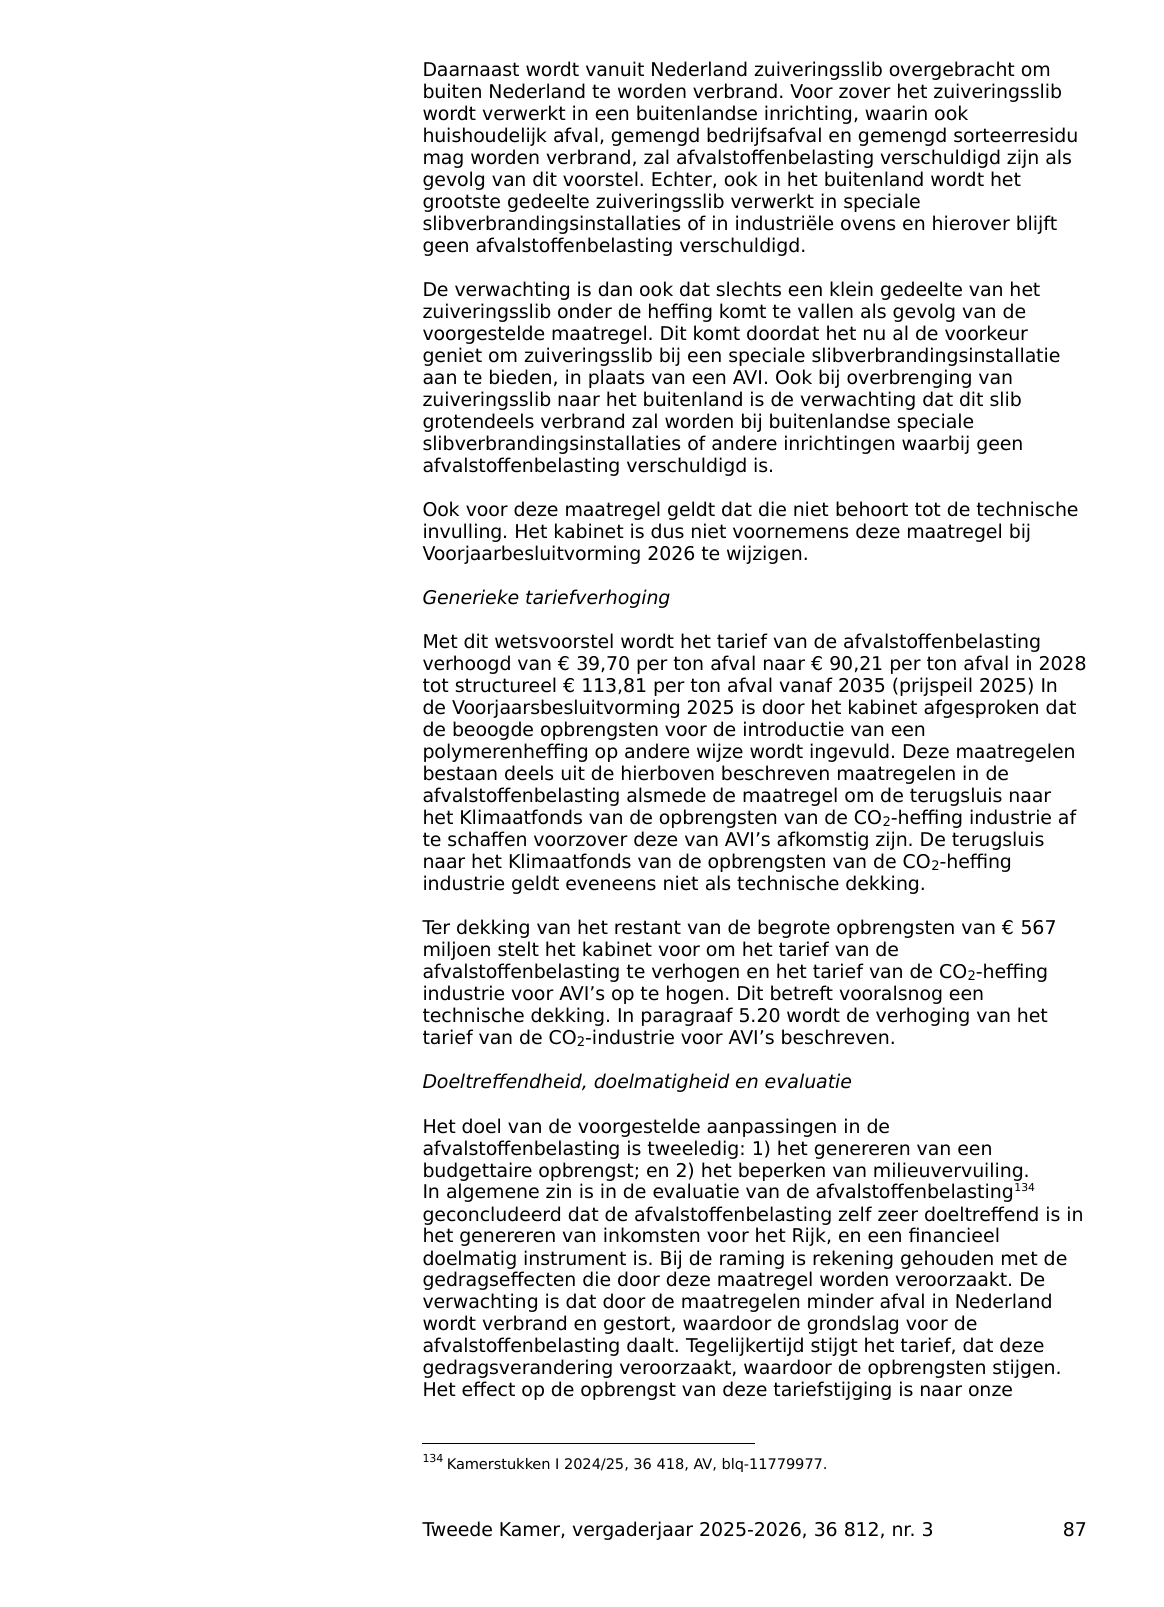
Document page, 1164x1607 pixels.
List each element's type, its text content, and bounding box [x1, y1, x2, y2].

text Ter dekking van het restant van de begrote opbrengsten van € 567 miljoen stelt het kabinet voor om het tarief van de afvalstoffenbelasting te verhogen en het tarief van de CO2-heffing industrie voor AVI’s op te hogen. Dit betreft vooralsnog een technische dekking. In paragraaf 5.20 wordt de verhoging van het tarief van de CO2-industrie voor AVI’s beschreven. [422, 917, 1087, 1049]
subtitle Generieke tariefverhoging [422, 587, 1087, 609]
subtitle Doeltreffendheid, doelmatigheid en evaluatie [422, 1071, 1087, 1093]
text De verwachting is dan ook dat slechts een klein gedeelte van het zuiveringsslib onder de heffing komt te vallen als gevolg van de voorgestelde maatregel. Dit komt doordat het nu al de voorkeur geniet om zuiveringsslib bij een speciale slibverbrandingsinstallatie aan te bieden, in plaats van een AVI. Ook bij overbrenging van zuiveringsslib naar het buitenland is de verwachting dat dit slib grotendeels verbrand zal worden bij buitenlandse speciale slibverbrandingsinstallaties of andere inrichtingen waarbij geen afvalstoffenbelasting verschuldigd is. [422, 279, 1087, 477]
text In algemene zin is in de evaluatie van de afvalstoffenbelasting geconcludeerd dat de afvalstoffenbelasting zelf zeer doeltreffend is in het genereren van inkomsten voor het Rijk, en een financieel doelmatig instrument is. Bij de raming is rekening gehouden met de gedragseffecten die door deze maatregel worden veroorzaakt. De verwachting is dat door de maatregelen minder afval in Nederland wordt verbrand en gestort, waardoor de grondslag voor de afvalstoffenbelasting daalt. Tegelijkertijd stijgt het tarief, dat deze gedragsverandering veroorzaakt, waardoor de opbrengsten stijgen. Het effect op de opbrengst van deze tariefstijging is naar onze [422, 1181, 1087, 1401]
text Kamerstukken I 2024/25, 36 418, AV, blq-11779977. [422, 1452, 1087, 1474]
text Ook voor deze maatregel geldt dat die niet behoort tot de technische invulling. Het kabinet is dus niet voornemens deze maatregel bij Voorjaarbesluitvorming 2026 te wijzigen. [422, 499, 1087, 565]
text Met dit wetsvoorstel wordt het tarief van de afvalstoffenbelasting verhoogd van € 39,70 per ton afval naar € 90,21 per ton afval in 2028 tot structureel € 113,81 per ton afval vanaf 2035 (prijspeil 2025) In de Voorjaarsbesluitvorming 2025 is door het kabinet afgesproken dat de beoogde opbrengsten voor de introductie van een polymerenheffing op andere wijze wordt ingevuld. Deze maatregelen bestaan deels uit de hierboven beschreven maatregelen in de afvalstoffenbelasting alsmede de maatregel om de terugsluis naar het Klimaatfonds van de opbrengsten van de CO2-heffing industrie af te schaffen voorzover deze van AVI’s afkomstig zijn. De terugsluis naar het Klimaatfonds van de opbrengsten van de CO2-heffing industrie geldt eveneens niet als technische dekking. [422, 631, 1087, 895]
text Het doel van de voorgestelde aanpassingen in de afvalstoffenbelasting is tweeledig: 1) het genereren van een budgettaire opbrengst; en 2) het beperken van milieuvervuiling. [422, 1116, 1087, 1181]
text Daarnaast wordt vanuit Nederland zuiveringsslib overgebracht om buiten Nederland te worden verbrand. Voor zover het zuiveringsslib wordt verwerkt in een buitenlandse inrichting, waarin ook huishoudelijk afval, gemengd bedrijfsafval en gemengd sorteerresidu mag worden verbrand, zal afvalstoffenbelasting verschuldigd zijn als gevolg van dit voorstel. Echter, ook in het buitenland wordt het grootste gedeelte zuiveringsslib verwerkt in speciale slibverbrandingsinstallaties of in industriële ovens en hierover blijft geen afvalstoffenbelasting verschuldigd. [422, 59, 1087, 257]
